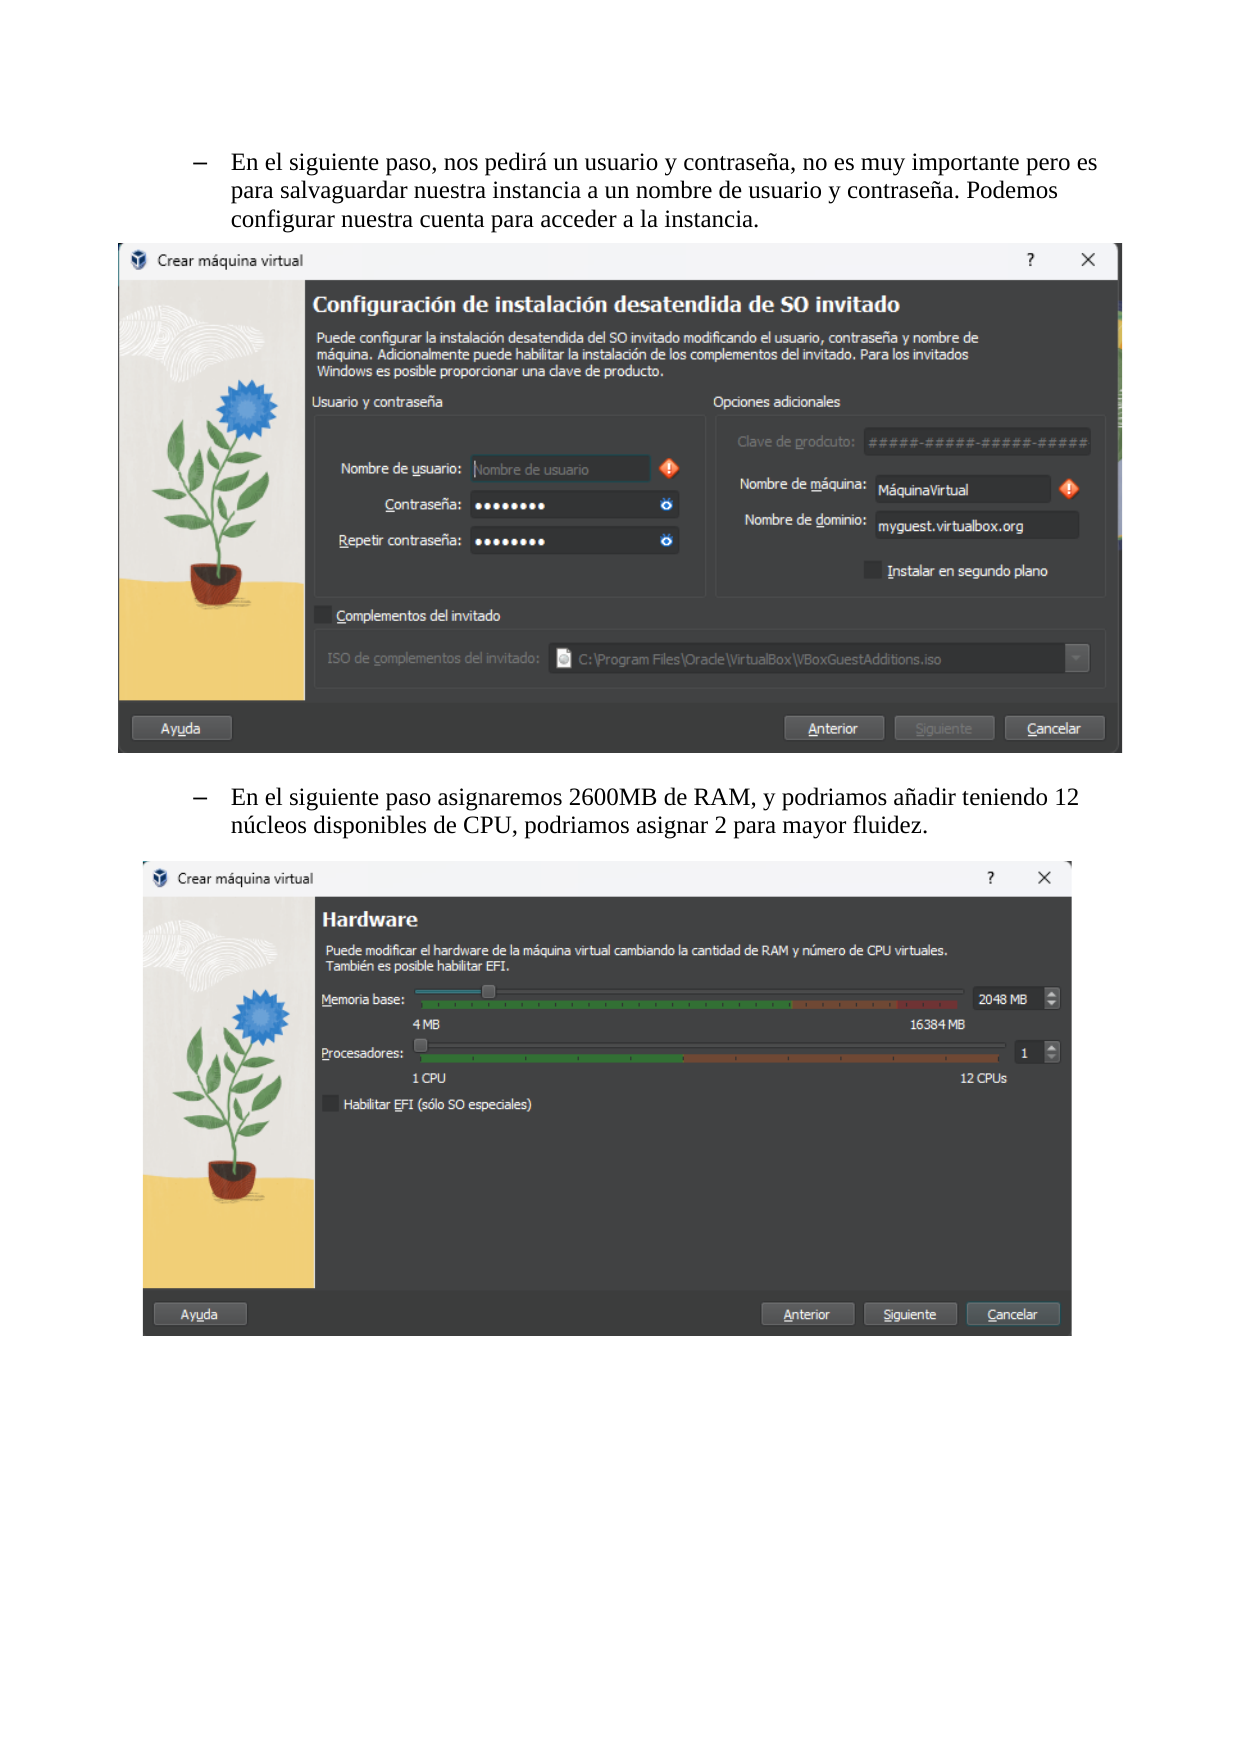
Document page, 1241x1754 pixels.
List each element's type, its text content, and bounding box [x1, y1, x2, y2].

list En el siguiente paso asignaremos 2600MB de RAM, y podriamos añadir teniendo 12 núcleos disponibles de CPU, podriamos asignar 2 para mayor fluidez. [193, 782, 1122, 839]
picture [142, 861, 1072, 1336]
list En el siguiente paso, nos pedirá un usuario y contraseña, no es muy importante pero es para salvaguardar nuestra instancia a un nombre de usuario y contraseña. Podemos configurar nuestra cuenta para acceder a la instancia. [193, 147, 1122, 233]
picture [118, 243, 1123, 753]
